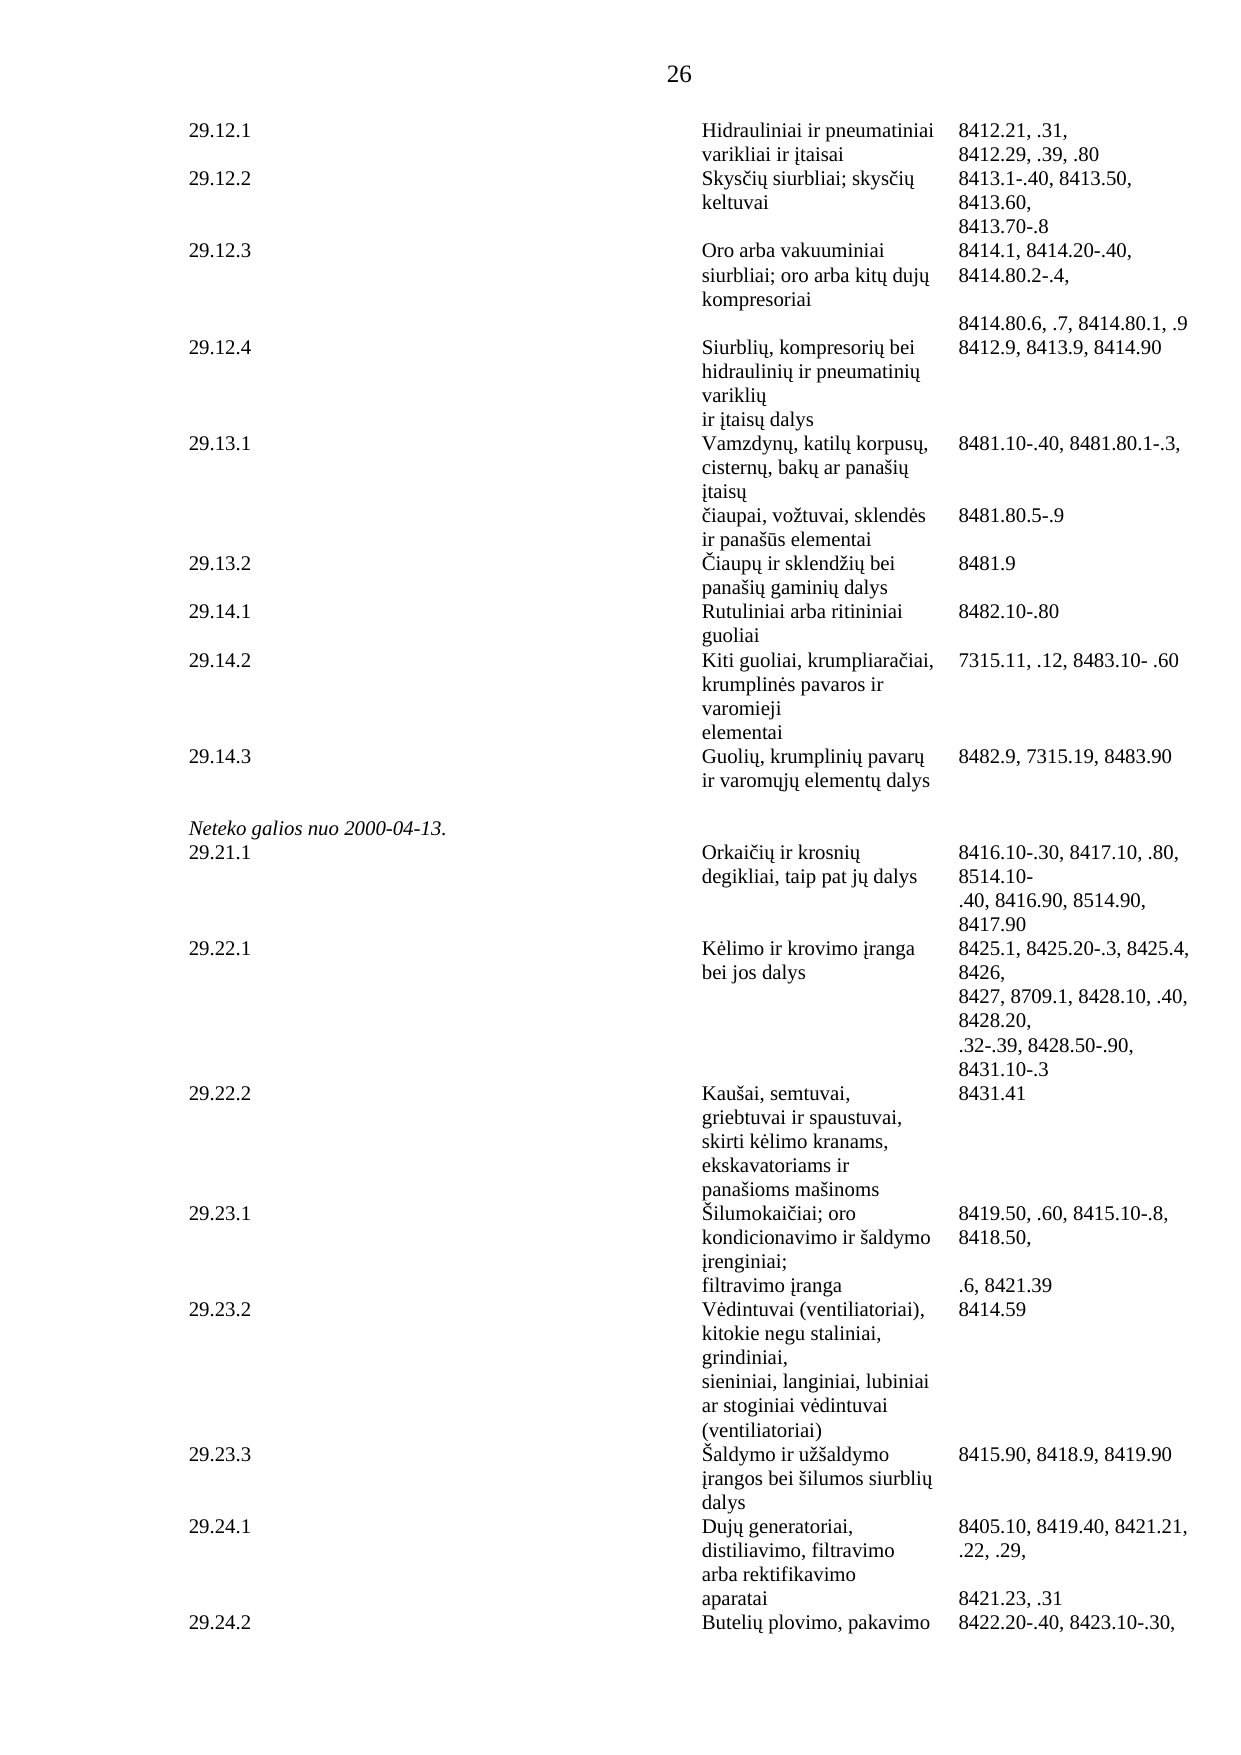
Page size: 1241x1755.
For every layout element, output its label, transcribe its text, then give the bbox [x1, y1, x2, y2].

table_cell [177, 407, 344, 431]
table_cell Šilumokaičiai; oro kondicionavimo ir šaldymo įrenginiai; [690, 1201, 947, 1273]
table_cell 29.22.1 [177, 936, 344, 984]
table_cell [690, 311, 947, 335]
table_cell [344, 311, 690, 335]
table_cell [177, 888, 344, 936]
table_cell 29.24.2 [177, 1610, 344, 1634]
table_cell .6, 8421.39 [947, 1273, 1204, 1297]
table_cell [344, 407, 690, 431]
table_cell [947, 1153, 1204, 1201]
table_cell Vamzdynų, katilų korpusų, cisternų, bakų ar panašių įtaisų [690, 431, 947, 503]
table_cell 29.12.3 [177, 239, 344, 311]
table_cell [344, 1297, 690, 1369]
table_cell [344, 1033, 690, 1081]
table_cell [947, 792, 1204, 816]
table_cell [177, 311, 344, 335]
table_cell Rutuliniai arba ritininiai guoliai [690, 599, 947, 647]
table_cell 8481.10-.40, 8481.80.1-.3, [947, 431, 1204, 503]
table_cell [177, 792, 344, 816]
table_cell 29.14.1 [177, 599, 344, 647]
table_cell ir įtaisų dalys [690, 407, 947, 431]
table_cell [690, 888, 947, 936]
table_cell [344, 1153, 690, 1201]
table_cell [344, 335, 690, 407]
table_cell sieniniai, langiniai, lubiniai ar stoginiai vėdintuvai (ventiliatoriai) [690, 1369, 947, 1442]
table_cell 8481.9 [947, 551, 1204, 599]
table_cell [344, 1442, 690, 1514]
table_cell .40, 8416.90, 8514.90, 8417.90 [947, 888, 1204, 936]
table_cell 29.12.4 [177, 335, 344, 407]
table_cell Hidrauliniai ir pneumatiniai varikliai ir įtaisai [690, 118, 947, 166]
table_cell [344, 431, 690, 503]
table_cell Kaušai, semtuvai, griebtuvai ir spaustuvai, skirti kėlimo kranams, [690, 1081, 947, 1153]
table_cell 8421.23, .31 [947, 1586, 1204, 1610]
table_cell [690, 1033, 947, 1081]
table_cell 29.23.3 [177, 1442, 344, 1514]
table_cell 29.14.3 [177, 744, 344, 792]
table_cell Guolių, krumplinių pavarų ir varomųjų elementų dalys [690, 744, 947, 792]
table_cell 8422.20-.40, 8423.10-.30, [947, 1610, 1204, 1634]
table_cell 29.12.2 [177, 166, 344, 214]
table_cell Kiti guoliai, krumpliaračiai, krumplinės pavaros ir varomieji [690, 648, 947, 720]
table_cell 29.13.1 [177, 431, 344, 503]
table_cell 8425.1, 8425.20-.3, 8425.4, 8426, [947, 936, 1204, 984]
table_cell 8412.9, 8413.9, 8414.90 [947, 335, 1204, 407]
table_cell [344, 239, 690, 311]
table_cell [177, 1153, 344, 1201]
table_cell 8481.80.5-.9 [947, 503, 1204, 551]
table_cell [344, 888, 690, 936]
table_cell [344, 792, 690, 816]
table_cell [177, 1369, 344, 1442]
table_cell Neteko galios nuo 2000-04-13. [177, 816, 1204, 840]
table_cell 29.22.2 [177, 1081, 344, 1153]
table_cell čiaupai, vožtuvai, sklendės ir panašūs elementai [690, 503, 947, 551]
table_cell .32-.39, 8428.50-.90, 8431.10-.3 [947, 1033, 1204, 1081]
table_cell [344, 166, 690, 214]
table_cell 8414.1, 8414.20-.40, 8414.80.2-.4, [947, 239, 1204, 311]
table_cell [947, 1369, 1204, 1442]
table_cell [344, 840, 690, 888]
table_cell [344, 1369, 690, 1442]
table_cell elementai [690, 720, 947, 744]
table_cell 8416.10-.30, 8417.10, .80, 8514.10- [947, 840, 1204, 888]
table_cell [344, 984, 690, 1032]
table_cell Dujų generatoriai, distiliavimo, filtravimo arba rektifikavimo [690, 1514, 947, 1586]
table_cell [344, 1514, 690, 1586]
table_cell 29.21.1 [177, 840, 344, 888]
table_cell 29.13.2 [177, 551, 344, 599]
table_cell [177, 984, 344, 1032]
table_cell Kėlimo ir krovimo įranga bei jos dalys [690, 936, 947, 984]
table_cell 29.24.1 [177, 1514, 344, 1586]
table_cell [344, 503, 690, 551]
table_cell 8482.9, 7315.19, 8483.90 [947, 744, 1204, 792]
table_cell 8482.10-.80 [947, 599, 1204, 647]
table_cell 8415.90, 8418.9, 8419.90 [947, 1442, 1204, 1514]
table_cell [177, 503, 344, 551]
table_cell [177, 1273, 344, 1297]
table_cell [344, 1586, 690, 1610]
table_cell [690, 984, 947, 1032]
table_cell [690, 214, 947, 238]
table_cell [177, 214, 344, 238]
table_cell aparatai [690, 1586, 947, 1610]
table_cell [344, 648, 690, 720]
table_cell [947, 407, 1204, 431]
table_cell 29.12.1 [177, 118, 344, 166]
table_cell [947, 720, 1204, 744]
table_cell [344, 214, 690, 238]
table_cell ekskavatoriams ir panašioms mašinoms [690, 1153, 947, 1201]
table_cell 29.14.2 [177, 648, 344, 720]
table_cell [344, 118, 690, 166]
table_cell 7315.11, .12, 8483.10- .60 [947, 648, 1204, 720]
table_cell [344, 1610, 690, 1634]
table_cell Šaldymo ir užšaldymo įrangos bei šilumos siurblių dalys [690, 1442, 947, 1514]
table_cell [344, 551, 690, 599]
table_cell 29.23.2 [177, 1297, 344, 1369]
table_cell 8412.21, .31, 8412.29, .39, .80 [947, 118, 1204, 166]
table_cell [177, 1033, 344, 1081]
table_cell 8414.80.6, .7, 8414.80.1, .9 [947, 311, 1204, 335]
table_cell 8414.59 [947, 1297, 1204, 1369]
table_cell [344, 936, 690, 984]
table_cell 8419.50, .60, 8415.10-.8, 8418.50, [947, 1201, 1204, 1273]
table_cell 8431.41 [947, 1081, 1204, 1153]
table_cell 8413.1-.40, 8413.50, 8413.60, [947, 166, 1204, 214]
table_cell [344, 599, 690, 647]
table_cell 8413.70-.8 [947, 214, 1204, 238]
table_cell Orkaičių ir krosnių degikliai, taip pat jų dalys [690, 840, 947, 888]
table_cell Čiaupų ir sklendžių bei panašių gaminių dalys [690, 551, 947, 599]
table_cell [690, 792, 947, 816]
table_cell 8427, 8709.1, 8428.10, .40, 8428.20, [947, 984, 1204, 1032]
table_cell Butelių plovimo, pakavimo [690, 1610, 947, 1634]
table_cell [344, 1201, 690, 1273]
table_cell [344, 1081, 690, 1153]
table_cell 8405.10, 8419.40, 8421.21, .22, .29, [947, 1514, 1204, 1586]
table_cell [344, 1273, 690, 1297]
table_cell filtravimo įranga [690, 1273, 947, 1297]
table_cell Vėdintuvai (ventiliatoriai), kitokie negu staliniai, grindiniai, [690, 1297, 947, 1369]
table_cell Skysčių siurbliai; skysčių keltuvai [690, 166, 947, 214]
table_cell [177, 720, 344, 744]
table_cell [177, 1586, 344, 1610]
table_cell 29.23.1 [177, 1201, 344, 1273]
table_cell [344, 744, 690, 792]
table_cell Siurblių, kompresorių bei hidraulinių ir pneumatinių variklių [690, 335, 947, 407]
table_cell [344, 720, 690, 744]
table_cell Oro arba vakuuminiai siurbliai; oro arba kitų dujų kompresoriai [690, 239, 947, 311]
